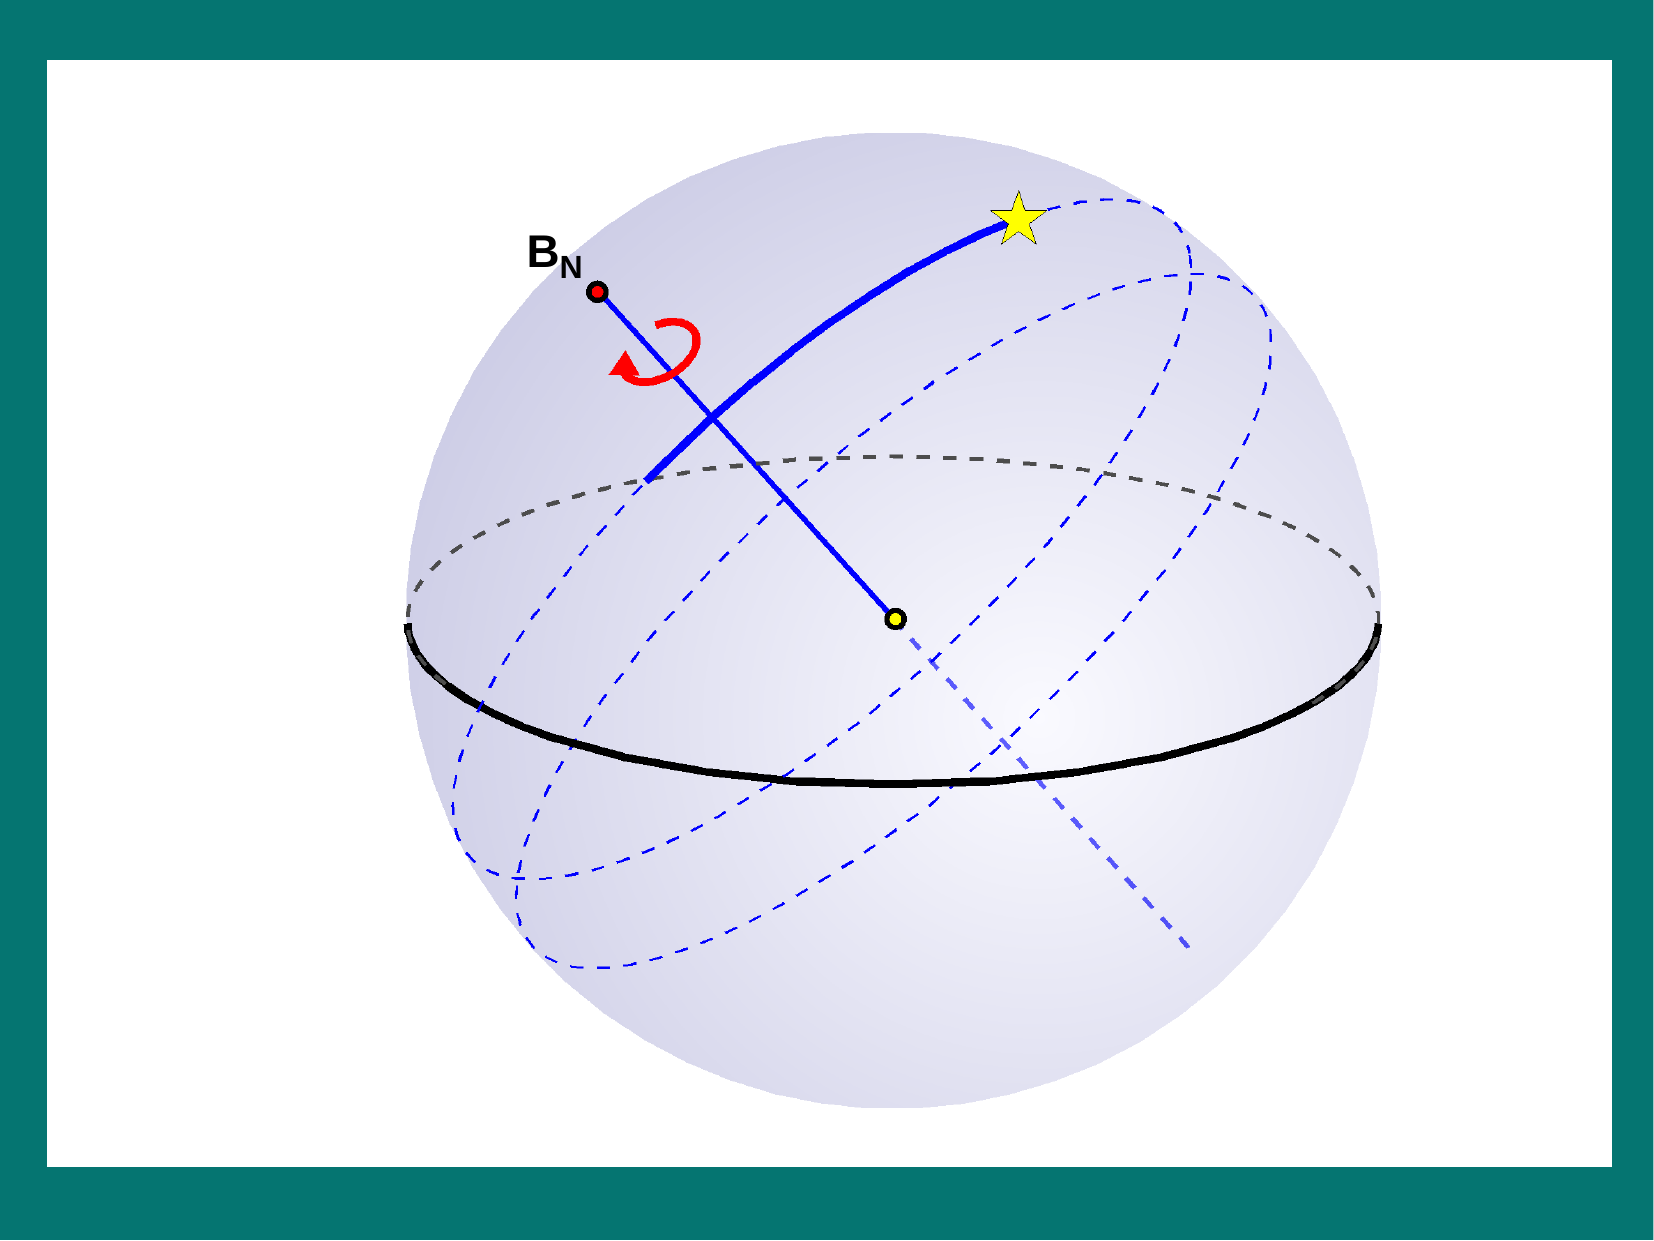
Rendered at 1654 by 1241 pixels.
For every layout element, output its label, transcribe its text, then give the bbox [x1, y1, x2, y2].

text_box BN [511, 218, 598, 293]
picture [47, 60, 1612, 1168]
